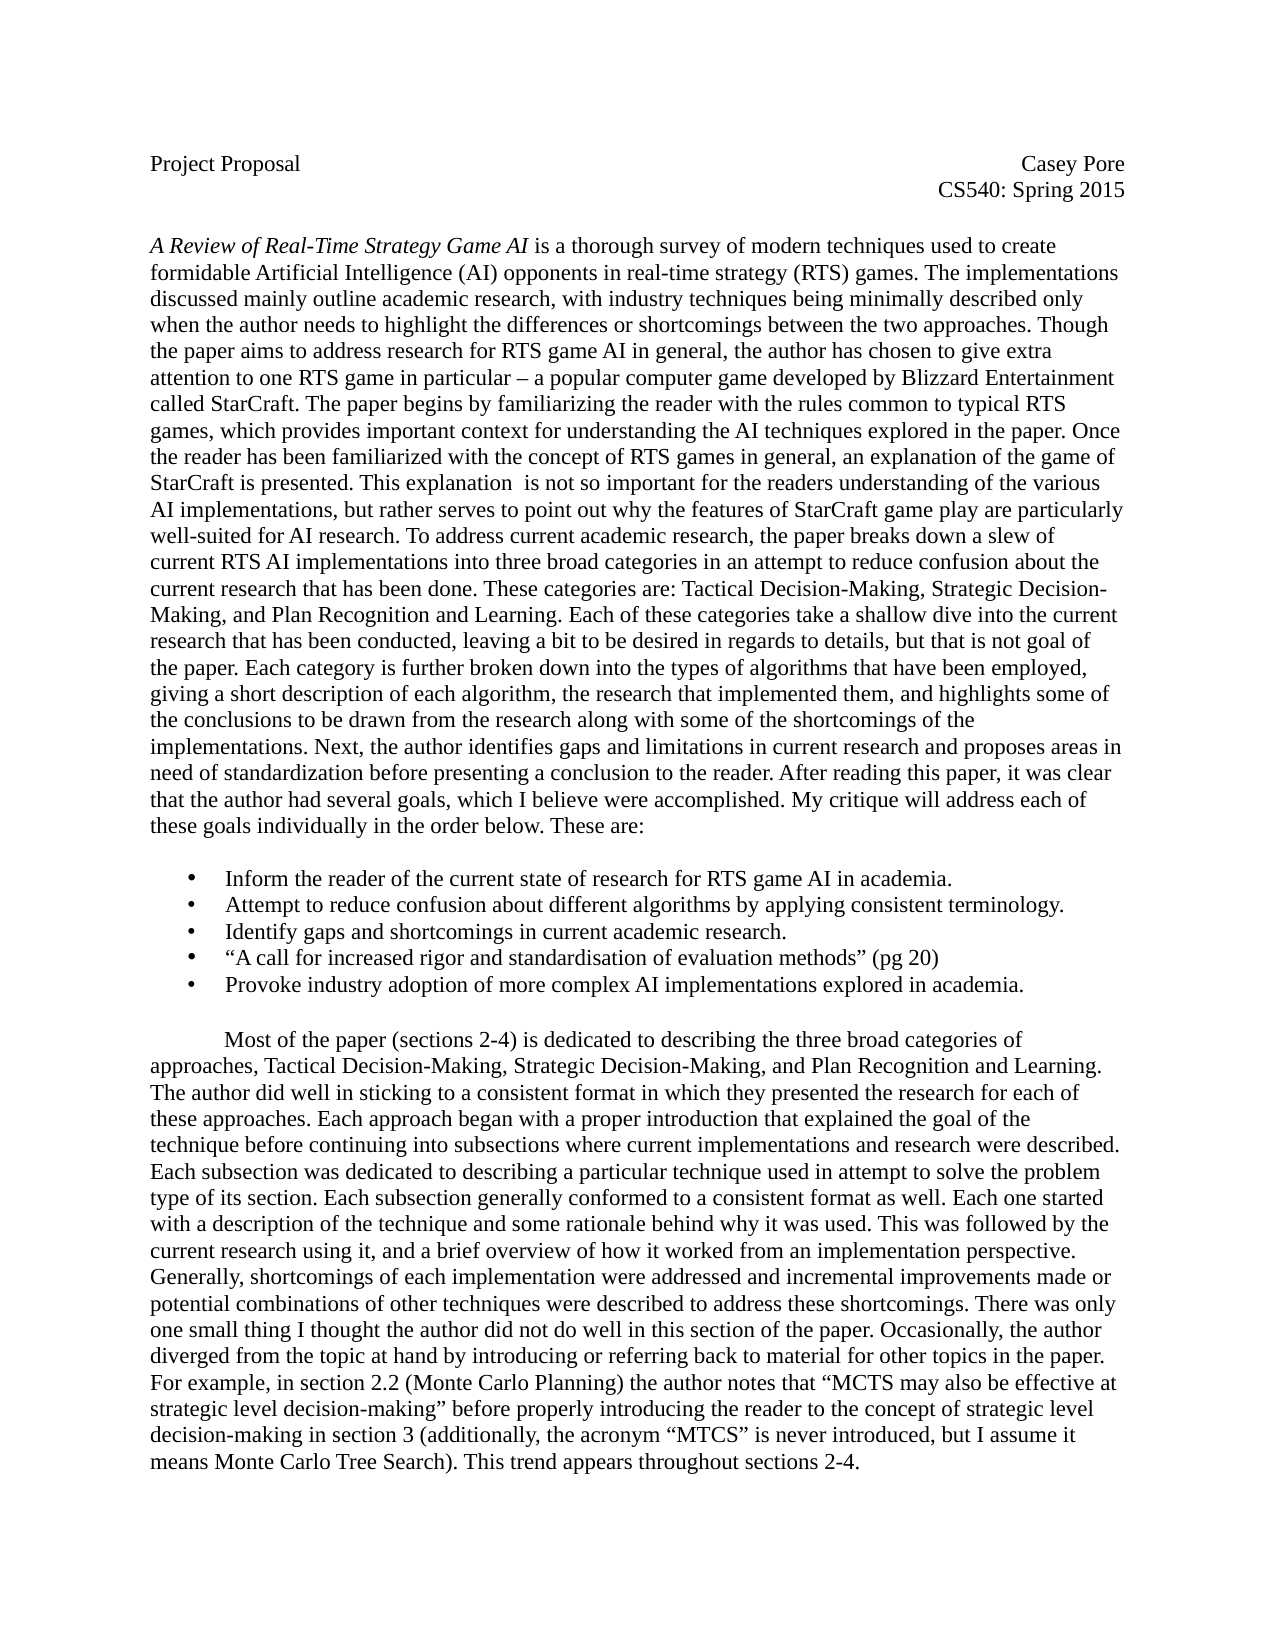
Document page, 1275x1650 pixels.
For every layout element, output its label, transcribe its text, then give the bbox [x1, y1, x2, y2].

list Identify gaps and shortcomings in current academic research. [187, 918, 1125, 944]
list Provoke industry adoption of more complex AI implementations explored in academia. [187, 971, 1125, 997]
text Most of the paper (sections 2-4) is dedicated to describing the three broad categories of approaches, Tactical Decision-Making, Strategic Decision-Making, and Plan Recognition and Learning. The author did well in sticking to a consistent format in which they presented the research for each of these approaches. Each approach began with a proper introduction that explained the goal of the technique before continuing into subsections where current implementations and research were described. Each subsection was dedicated to describing a particular technique used in attempt to solve the problem type of its section. Each subsection generally conformed to a consistent format as well. Each one started with a description of the technique and some rationale behind why it was used. This was followed by the current research using it, and a brief overview of how it worked from an implementation perspective. Generally, shortcomings of each implementation were addressed and incremental improvements made or potential combinations of other techniques were described to address these shortcomings. There was only one small thing I thought the author did not do well in this section of the paper. Occasionally, the author diverged from the topic at hand by introducing or referring back to material for other topics in the paper. For example, in section 2.2 (Monte Carlo Planning) the author notes that “MCTS may also be effective at strategic level decision-making” before properly introducing the reader to the concept of strategic level decision-making in section 3 (additionally, the acronym “MTCS” is never introduced, but I assume it means Monte Carlo Tree Search). This trend appears throughout sections 2-4. [150, 1026, 1125, 1474]
list Attempt to reduce confusion about different algorithms by applying consistent terminology. [187, 891, 1125, 918]
list Inform the reader of the current state of research for RTS game AI in academia. [187, 865, 1125, 891]
list “A call for increased rigor and standardisation of evaluation methods” (pg 20) [187, 944, 1125, 971]
text A Review of Real-Time Strategy Game AI is a thorough survey of modern techniques used to create formidable Artificial Intelligence (AI) opponents in real-time strategy (RTS) games. The implementations discussed mainly outline academic research, with industry techniques being minimally described only when the author needs to highlight the differences or shortcomings between the two approaches. Though the paper aims to address research for RTS game AI in general, the author has chosen to give extra attention to one RTS game in particular – a popular computer game developed by Blizzard Entertainment called StarCraft. The paper begins by familiarizing the reader with the rules common to typical RTS games, which provides important context for understanding the AI techniques explored in the paper. Once the reader has been familiarized with the concept of RTS games in general, an explanation of the game of StarCraft is presented. This explanation is not so important for the readers understanding of the various AI implementations, but rather serves to point out why the features of StarCraft game play are particularly well-suited for AI research. To address current academic research, the paper breaks down a slew of current RTS AI implementations into three broad categories in an attempt to reduce confusion about the current research that has been done. These categories are: Tactical Decision-Making, Strategic Decision-Making, and Plan Recognition and Learning. Each of these categories take a shallow dive into the current research that has been conducted, leaving a bit to be desired in regards to details, but that is not goal of the paper. Each category is further broken down into the types of algorithms that have been employed, giving a short description of each algorithm, the research that implemented them, and highlights some of the conclusions to be drawn from the research along with some of the shortcomings of the implementations. Next, the author identifies gaps and limitations in current research and proposes areas in need of standardization before presenting a conclusion to the reader. After reading this paper, it was clear that the author had several goals, which I believe were accomplished. My critique will address each of these goals individually in the order below. These are: [150, 232, 1125, 838]
